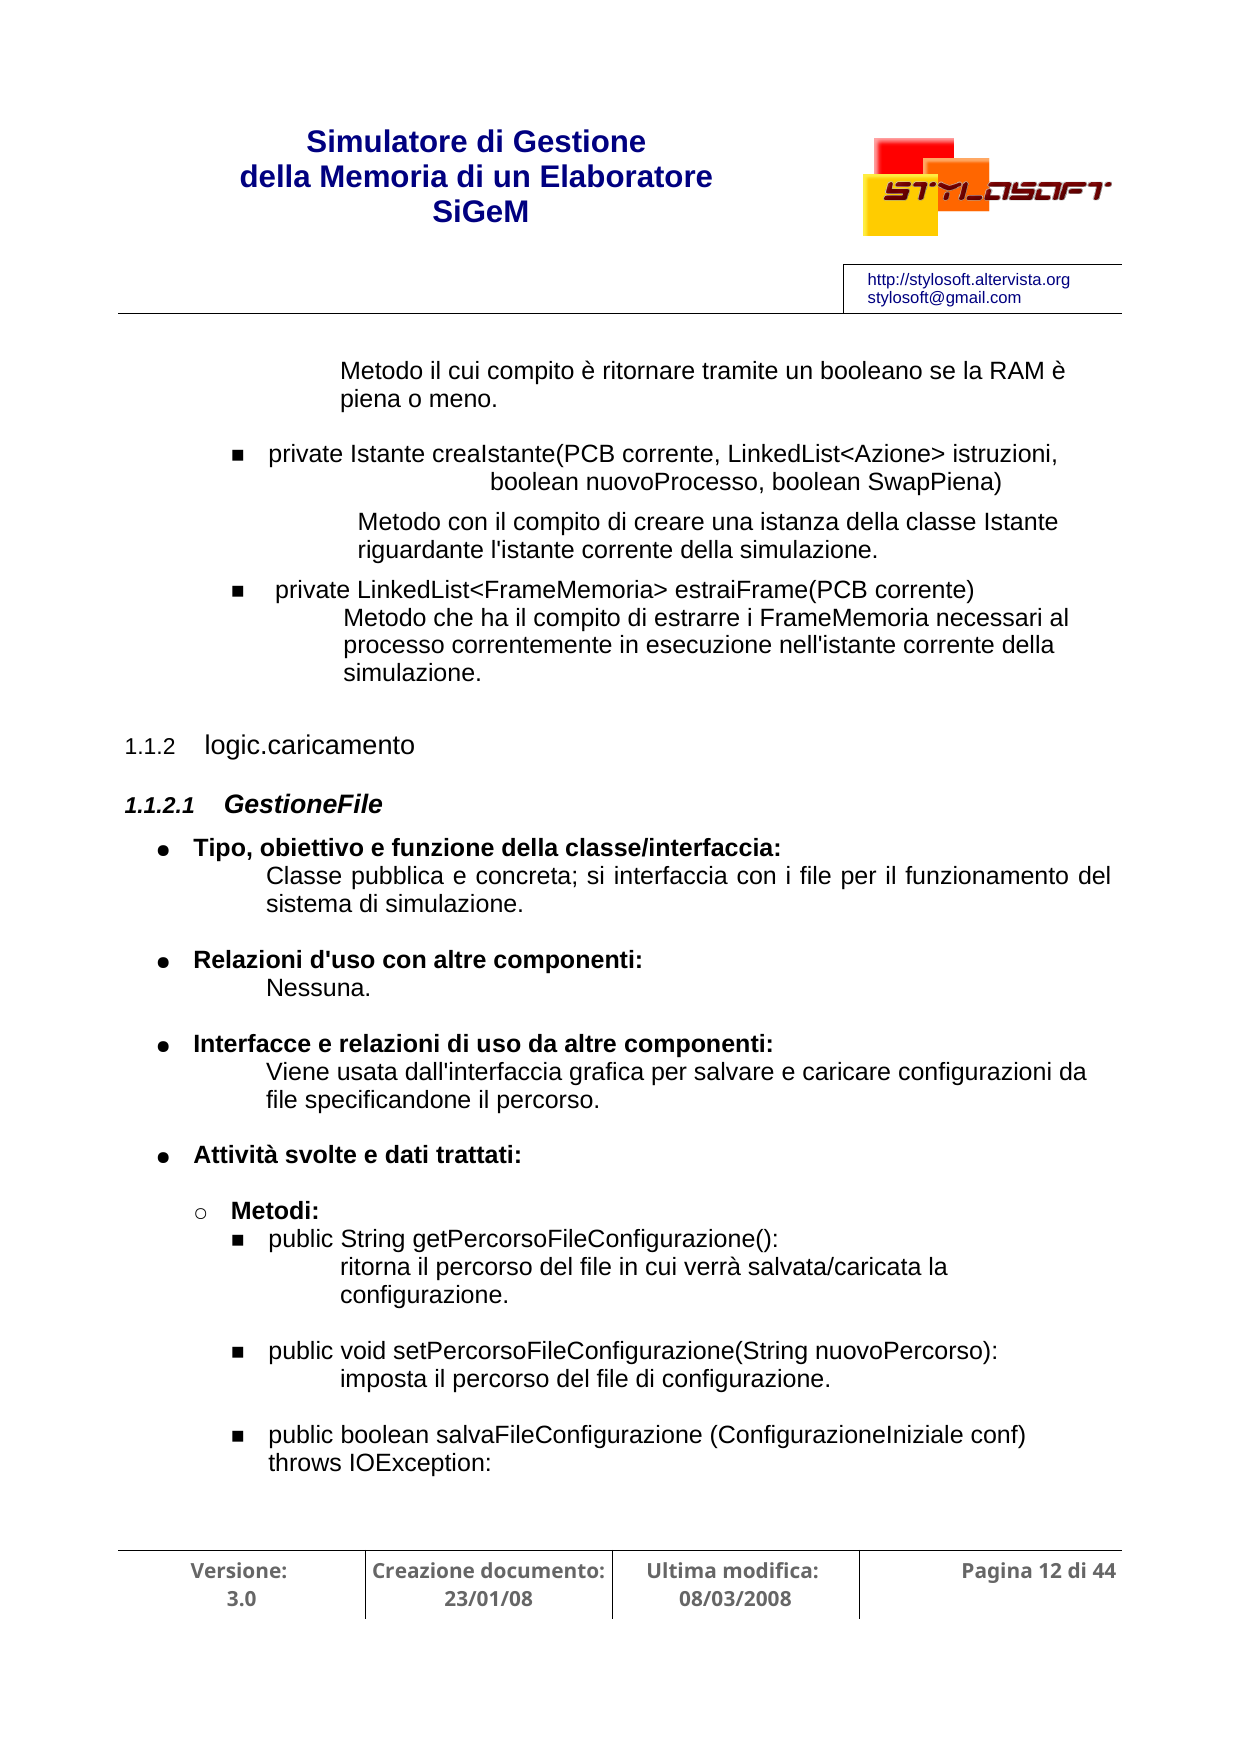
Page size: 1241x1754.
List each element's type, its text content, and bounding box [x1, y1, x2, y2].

text imposta il percorso del file di configurazione. [118, 1365, 1122, 1393]
list Viene usata dall'interfaccia grafica per salvare e caricare configurazioni da file specificandone il percorso. [156, 1058, 1122, 1113]
list public boolean salvaFileConfigurazione (ConfigurazioneIniziale conf) [231, 1421, 1122, 1448]
list private Istante creaIstante(PCB corrente, LinkedList<Azione> istruzioni, [231, 440, 1122, 468]
list Interfacce e relazioni di uso da altre componenti: [156, 1030, 1122, 1058]
list public void setPercorsoFileConfigurazione(String nuovoPercorso): [231, 1337, 1122, 1365]
picture [848, 123, 1117, 247]
list Metodo che ha il compito di estrarre i FrameMemoria necessari al processo correntemente in esecuzione nell'istante corrente della simulazione. [306, 603, 1122, 687]
list private LinkedList<FrameMemoria> estraiFrame(PCB corrente) [231, 576, 1122, 603]
list Metodi: [193, 1197, 1122, 1225]
list public String getPercorsoFileConfigurazione(): [231, 1225, 1122, 1253]
text Metodo con il compito di creare una istanza della classe Istante riguardante l'istante corrente della simulazione. [136, 508, 1104, 564]
text ritorna il percorso del file in cui verrà salvata/caricata la configurazione. [118, 1253, 1122, 1309]
list Nessuna. [156, 974, 1122, 1002]
list Classe pubblica e concreta; si interfaccia con i file per il funzionamento del sistema di simulazione. [156, 862, 1122, 918]
list Relazioni d'uso con altre componenti: [156, 946, 1122, 974]
list throws IOException: [231, 1448, 1122, 1476]
list boolean nuovoProcesso, boolean SwapPiena) [231, 468, 1122, 496]
list Tipo, obiettivo e funzione della classe/interfaccia: [156, 834, 1122, 862]
list Attività svolte e dati trattati: [156, 1141, 1122, 1169]
subtitle GestioneFile [118, 790, 1122, 819]
text Metodo il cui compito è ritornare tramite un booleano se la RAM è piena o meno. [118, 357, 1122, 412]
subtitle logic.caricamento [118, 730, 1122, 760]
